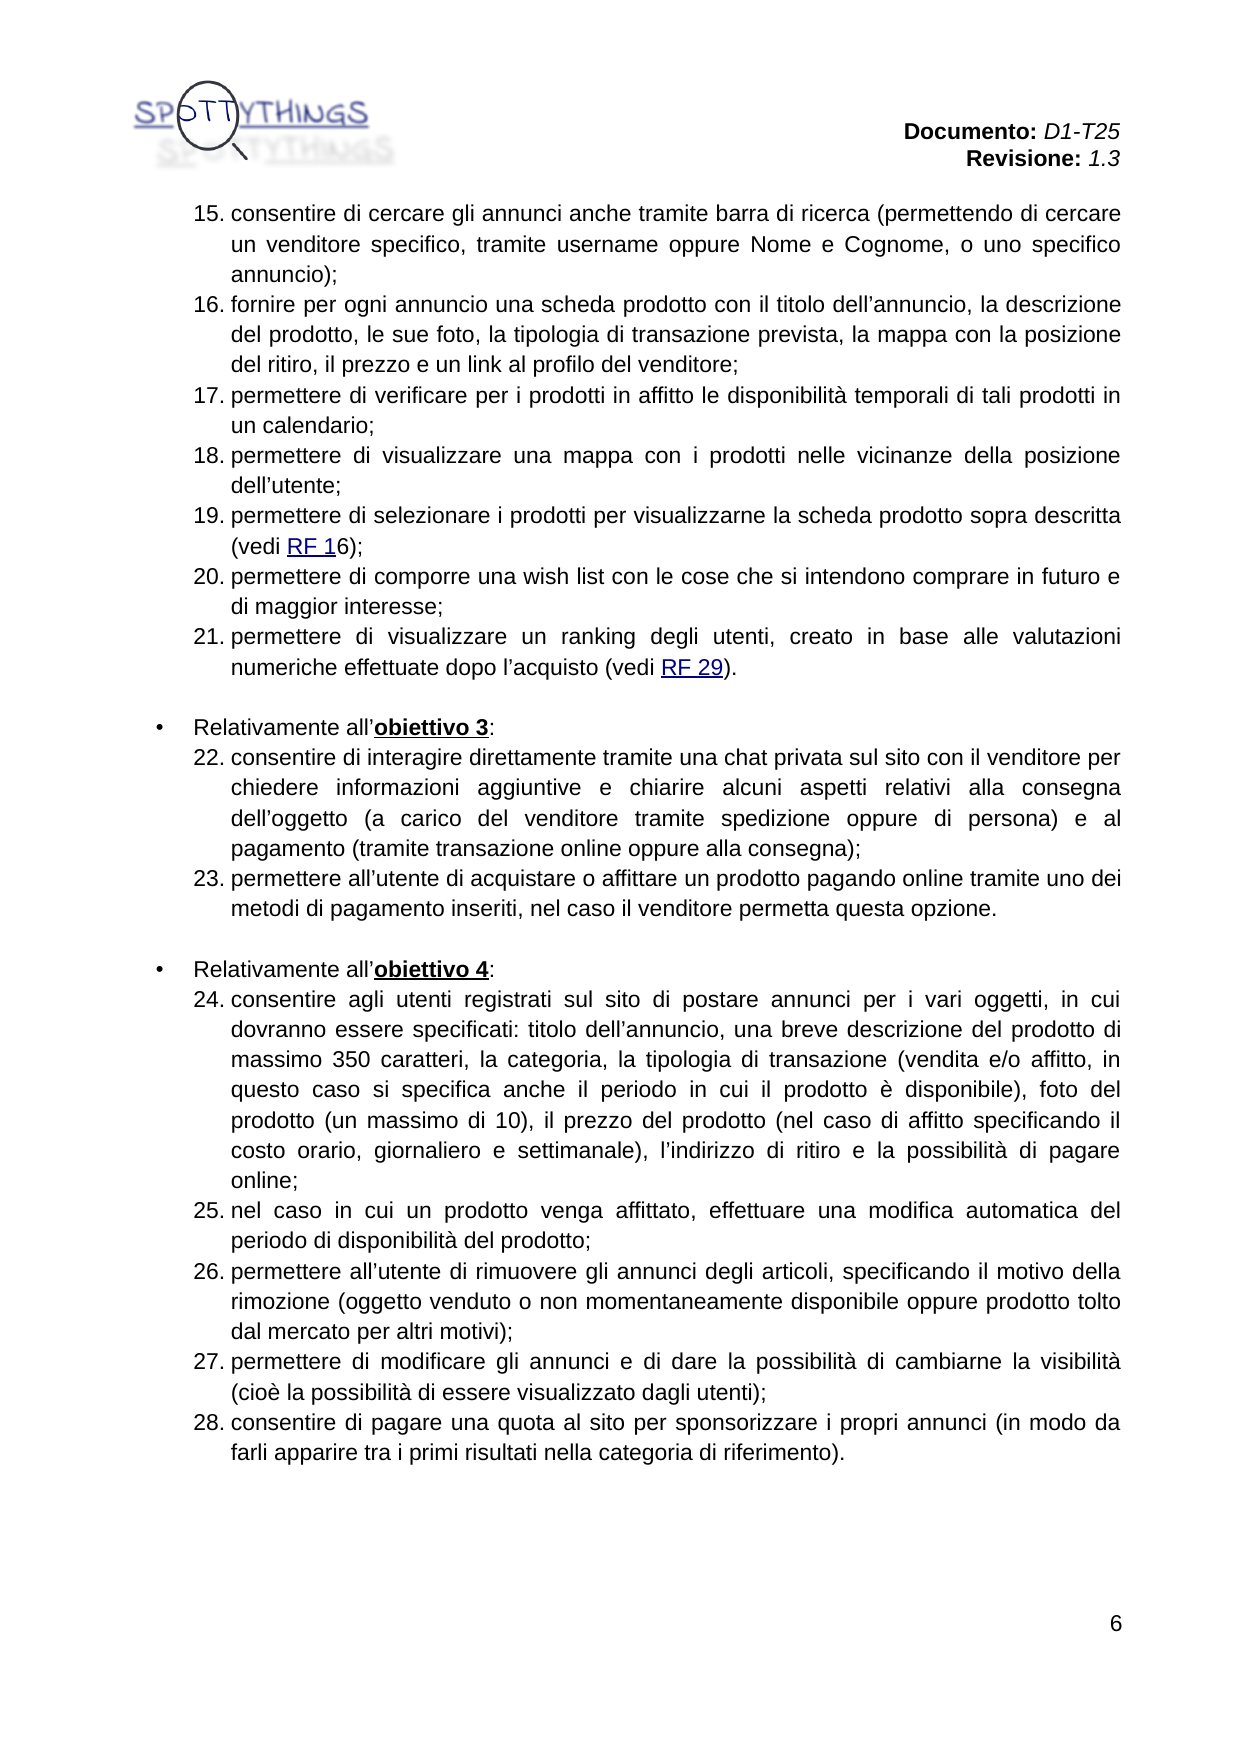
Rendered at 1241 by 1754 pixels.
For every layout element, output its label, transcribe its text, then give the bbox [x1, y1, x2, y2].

list fornire per ogni annuncio una scheda prodotto con il titolo dell’annuncio, la descrizione del prodotto, le sue foto, la tipologia di transazione prevista, la mappa con la posizione del ritiro, il prezzo e un link al profilo del venditore; [193, 291, 1122, 378]
list permettere all’utente di rimuovere gli annunci degli articoli, specificando il motivo della rimozione (oggetto venduto o non momentaneamente disponibile oppure prodotto tolto dal mercato per altri motivi); [193, 1258, 1122, 1344]
list consentire agli utenti registrati sul sito di postare annunci per i vari oggetti, in cui dovranno essere specificati: titolo dell’annuncio, una breve descrizione del prodotto di massimo 350 caratteri, la categoria, la tipologia di transazione (vendita e/o affitto, in questo caso si specifica anche il periodo in cui il prodotto è disponibile), foto del prodotto (un massimo di 10), il prezzo del prodotto (nel caso di affitto specificando il costo orario, giornaliero e settimanale), l’indirizzo di ritiro e la possibilità di pagare online; [193, 986, 1122, 1193]
picture [123, 73, 399, 187]
list consentire di cercare gli annunci anche tramite barra di ricerca (permettendo di cercare un venditore specifico, tramite username oppure Nome e Cognome, o uno specifico annuncio); [193, 200, 1122, 287]
list permettere di comporre una wish list con le cose che si intendono comprare in futuro e di maggior interesse; [193, 563, 1122, 619]
list permettere di selezionare i prodotti per visualizzarne la scheda prodotto sopra descritta (vedi RF 16); [193, 502, 1122, 559]
list permettere di verificare per i prodotti in affitto le disponibilità temporali di tali prodotti in un calendario; [193, 382, 1122, 438]
list permettere all’utente di acquistare o affittare un prodotto pagando online tramite uno dei metodi di pagamento inseriti, nel caso il venditore permetta questa opzione. [193, 865, 1122, 921]
list consentire di interagire direttamente tramite una chat privata sul sito con il venditore per chiedere informazioni aggiuntive e chiarire alcuni aspetti relativi alla consegna dell’oggetto (a carico del venditore tramite spedizione oppure di persona) e al pagamento (tramite transazione online oppure alla consegna); [193, 744, 1122, 861]
list permettere di modificare gli annunci e di dare la possibilità di cambiarne la visibilità (cioè la possibilità di essere visualizzato dagli utenti); [193, 1348, 1122, 1405]
list consentire di pagare una quota al sito per sponsorizzare i propri annunci (in modo da farli apparire tra i primi risultati nella categoria di riferimento). [193, 1409, 1122, 1465]
list permettere di visualizzare una mappa con i prodotti nelle vicinanze della posizione dell’utente; [193, 442, 1122, 498]
list nel caso in cui un prodotto venga affittato, effettuare una modifica automatica del periodo di disponibilità del prodotto; [193, 1197, 1122, 1254]
list Relativamente all’obiettivo 4: [156, 956, 1122, 982]
list permettere di visualizzare un ranking degli utenti, creato in base alle valutazioni numeriche effettuate dopo l’acquisto (vedi RF 29). [193, 623, 1122, 680]
list Relativamente all’obiettivo 3: [156, 714, 1122, 740]
